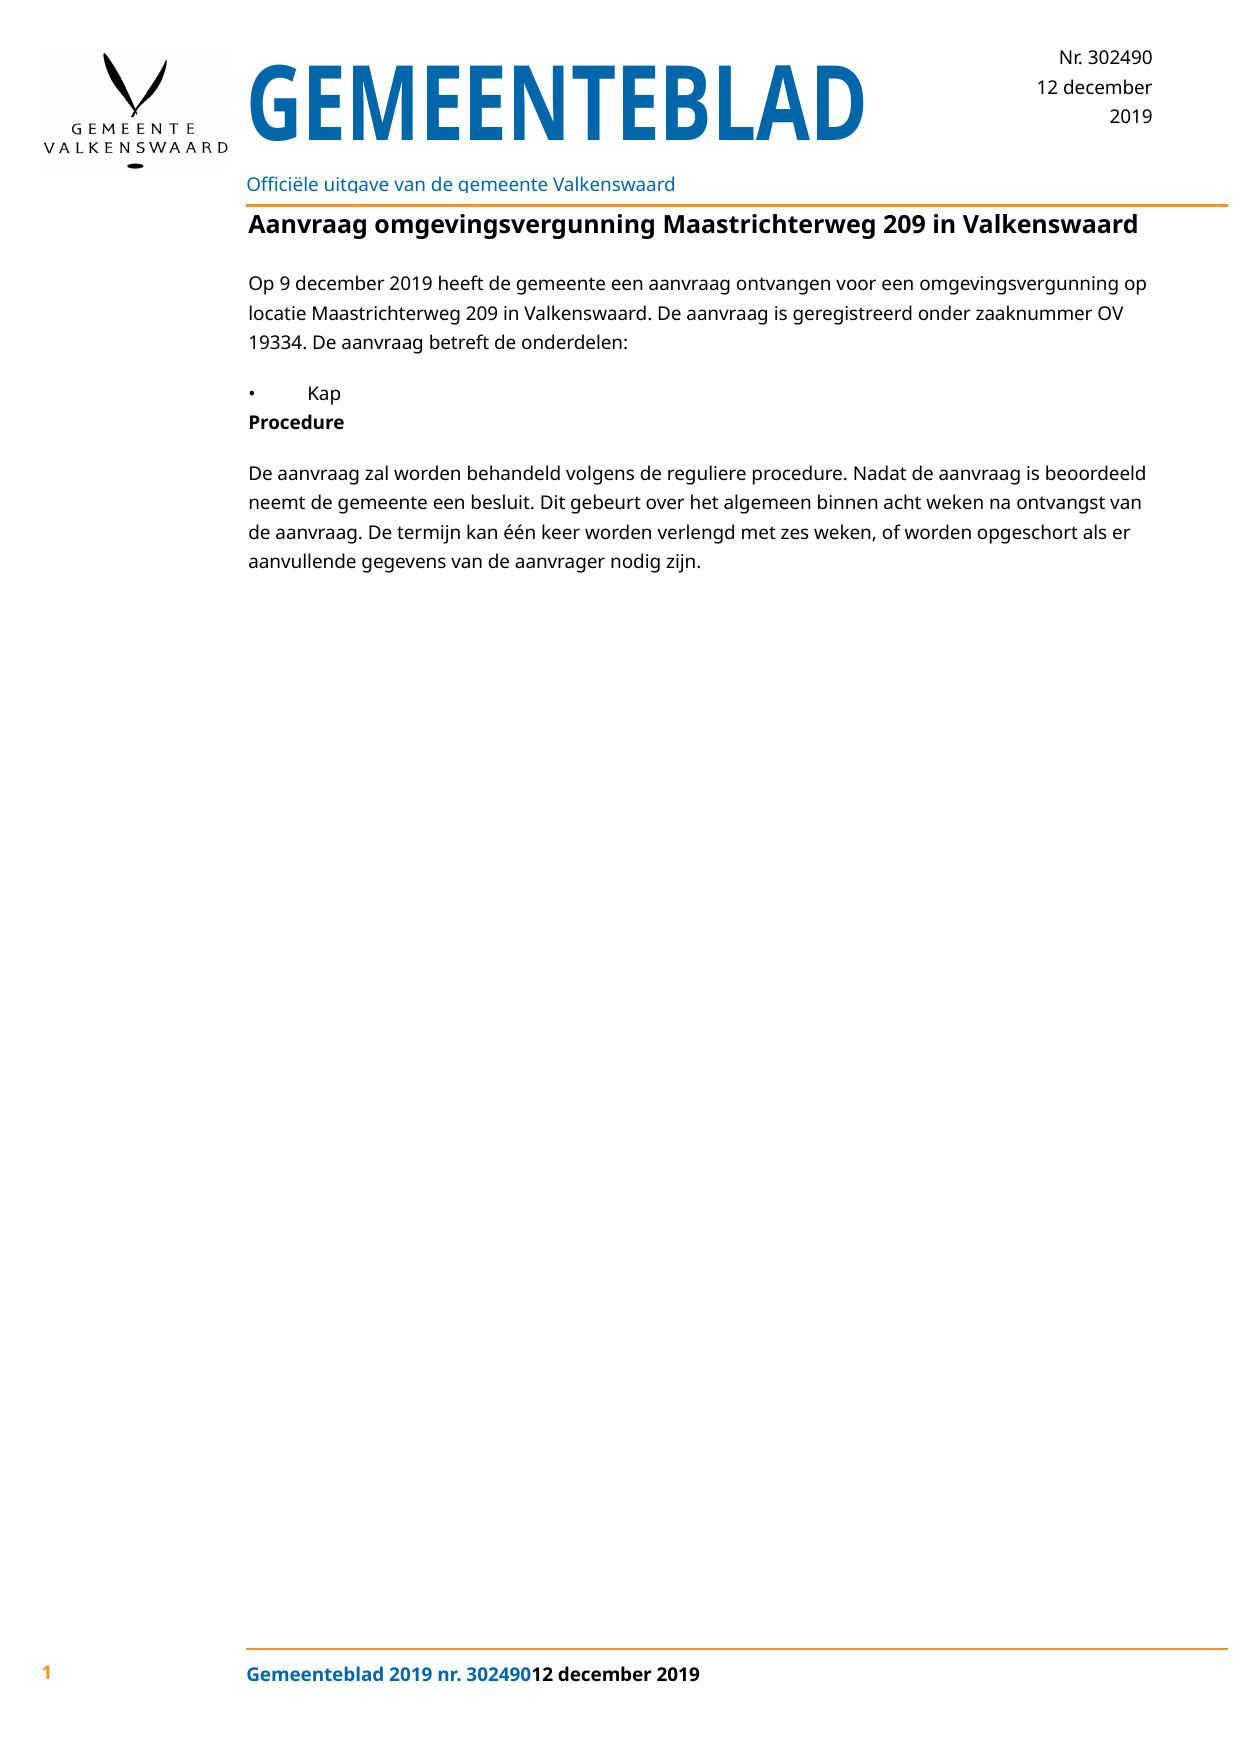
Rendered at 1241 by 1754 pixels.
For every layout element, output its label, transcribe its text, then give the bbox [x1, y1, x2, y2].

list Kap [248, 380, 1152, 406]
text De aanvraag zal worden behandeld volgens de reguliere procedure. Nadat de aanvraag is beoordeeld neemt de gemeente een besluit. Dit gebeurt over het algemeen binnen acht weken na ontvangst van de aanvraag. De termijn kan één keer worden verlengd met zes weken, of worden opgeschort als er aanvullende gegevens van de aanvrager nodig zijn. [248, 460, 1152, 574]
picture [41, 47, 231, 172]
text Aanvraag omgevingsvergunning Maastrichterweg 209 in Valkenswaard [248, 207, 1152, 241]
text Op 9 december 2019 heeft de gemeente een aanvraag ontvangen voor een omgevingsvergunning op locatie Maastrichterweg 209 in Valkenswaard. De aanvraag is geregistreerd onder zaaknummer OV 19334. De aanvraag betreft de onderdelen: [248, 270, 1152, 355]
text Procedure [248, 409, 1152, 435]
